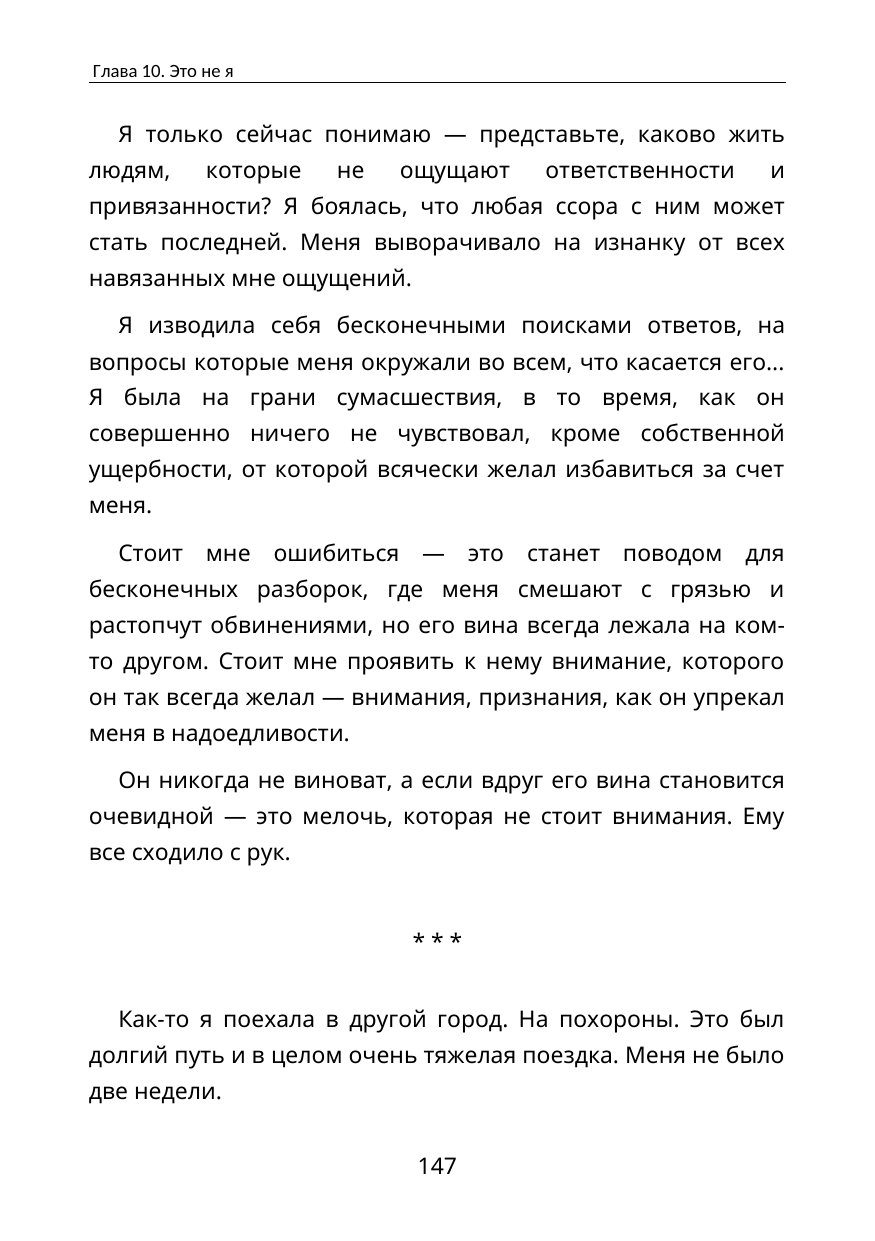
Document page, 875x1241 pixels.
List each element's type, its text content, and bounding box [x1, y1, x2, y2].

text Он никогда не виноват, а если вдруг его вина становится очевидной — это мелочь, которая не стоит внимания. Ему все сходило с рук. [88, 764, 786, 867]
text Я изводила себя бесконечными поисками ответов, на вопросы которые меня окружали во всем, что касается его... Я была на грани сумасшествия, в то время, как он совершенно ничего не чувствовал, кроме собственной ущербности, от которой всячески желал избавиться за счет меня. [88, 309, 786, 520]
text Я только сейчас понимаю — представьте, каково жить людям, которые не ощущают ответственности и привязанности? Я боялась, что любая ссора с ним может стать последней. Меня выворачивало на изнанку от всех навязанных мне ощущений. [88, 118, 786, 293]
subtitle * * * [88, 926, 786, 957]
text Стоит мне ошибиться — это станет поводом для бесконечных разборок, где меня смешают с грязью и растопчут обвинениями, но его вина всегда лежала на ком-то другом. Стоит мне проявить к нему внимание, которого он так всегда желал — внимания, признания, как он упрекал меня в надоедливости. [88, 537, 786, 748]
text Как-то я поехала в другой город. На похороны. Это был долгий путь и в целом очень тяжелая поездка. Меня не было две недели. [88, 1003, 786, 1106]
